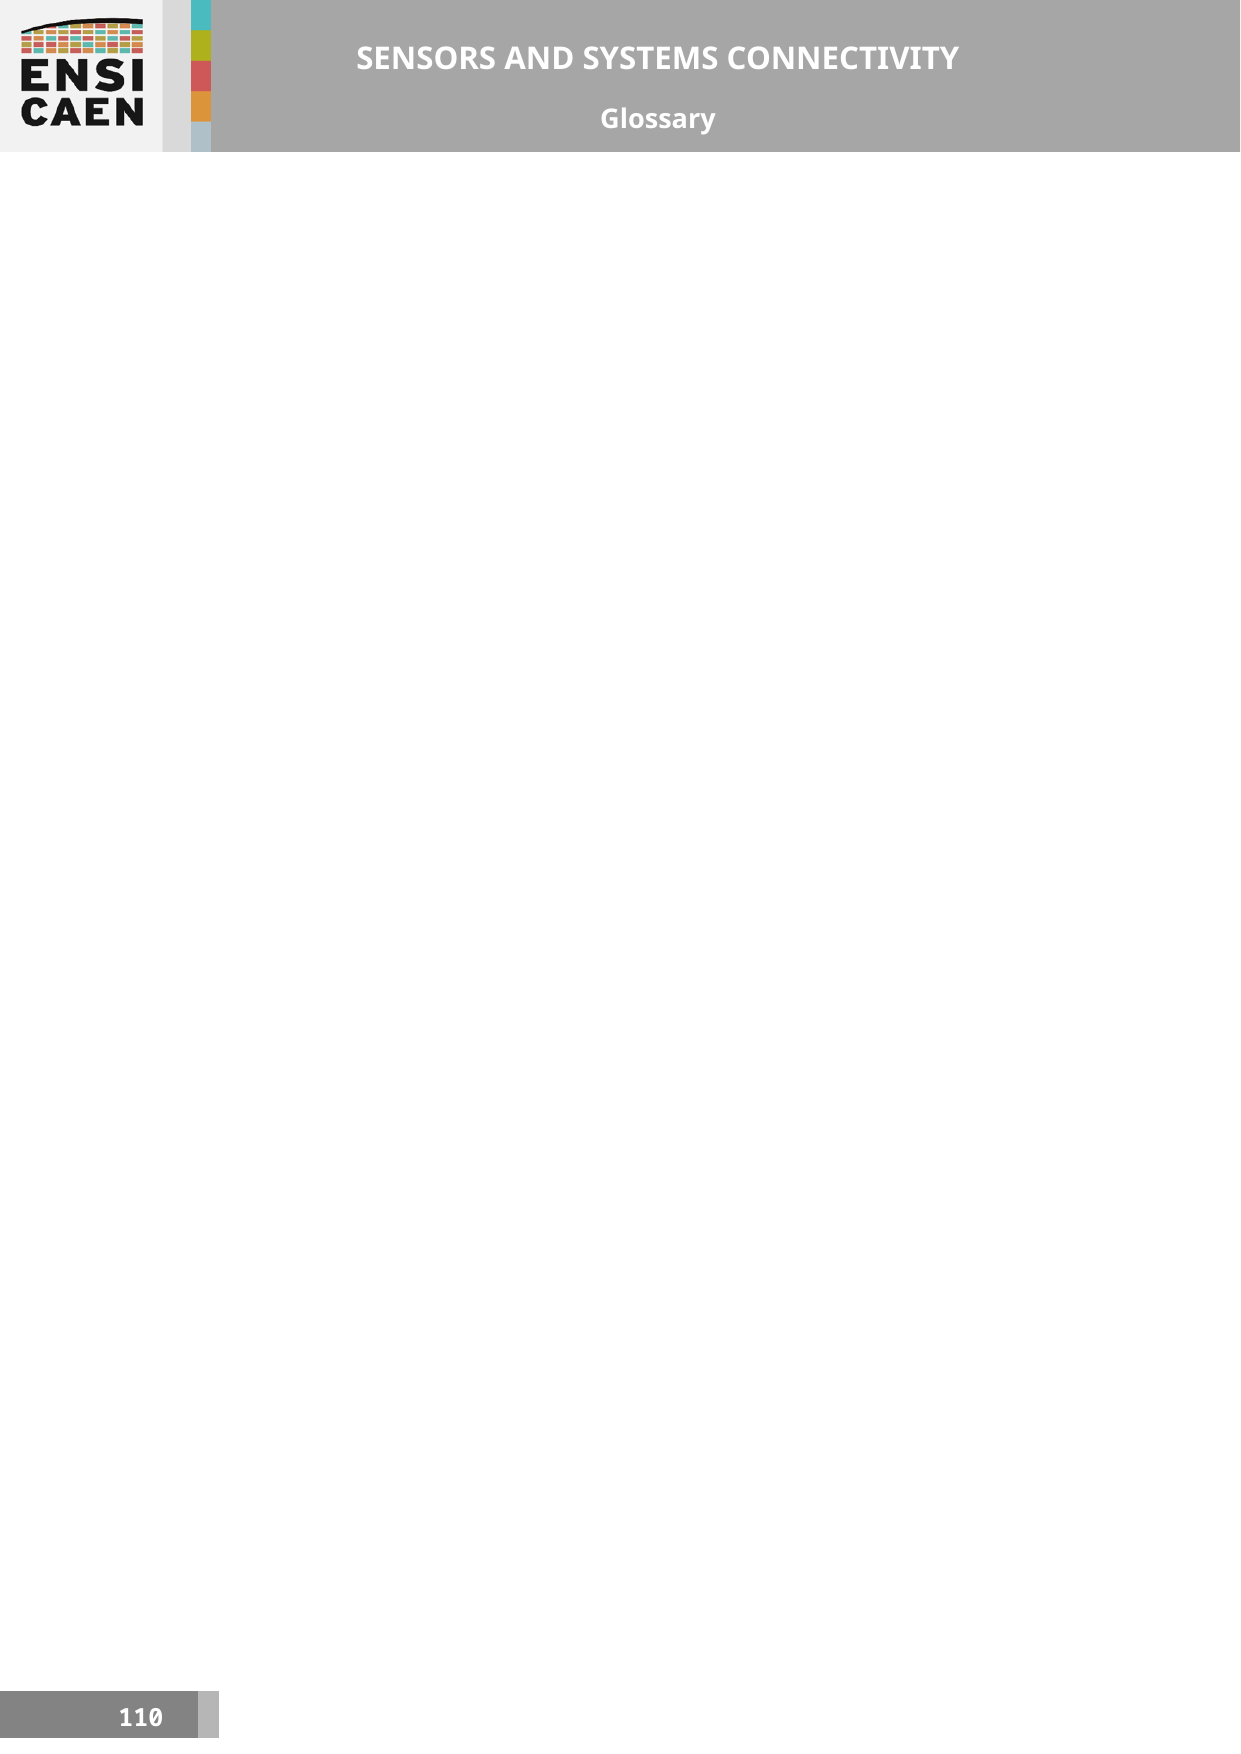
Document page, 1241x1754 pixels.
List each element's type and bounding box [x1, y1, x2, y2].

picture [0, 1691, 219, 1738]
picture [0, 0, 1241, 152]
